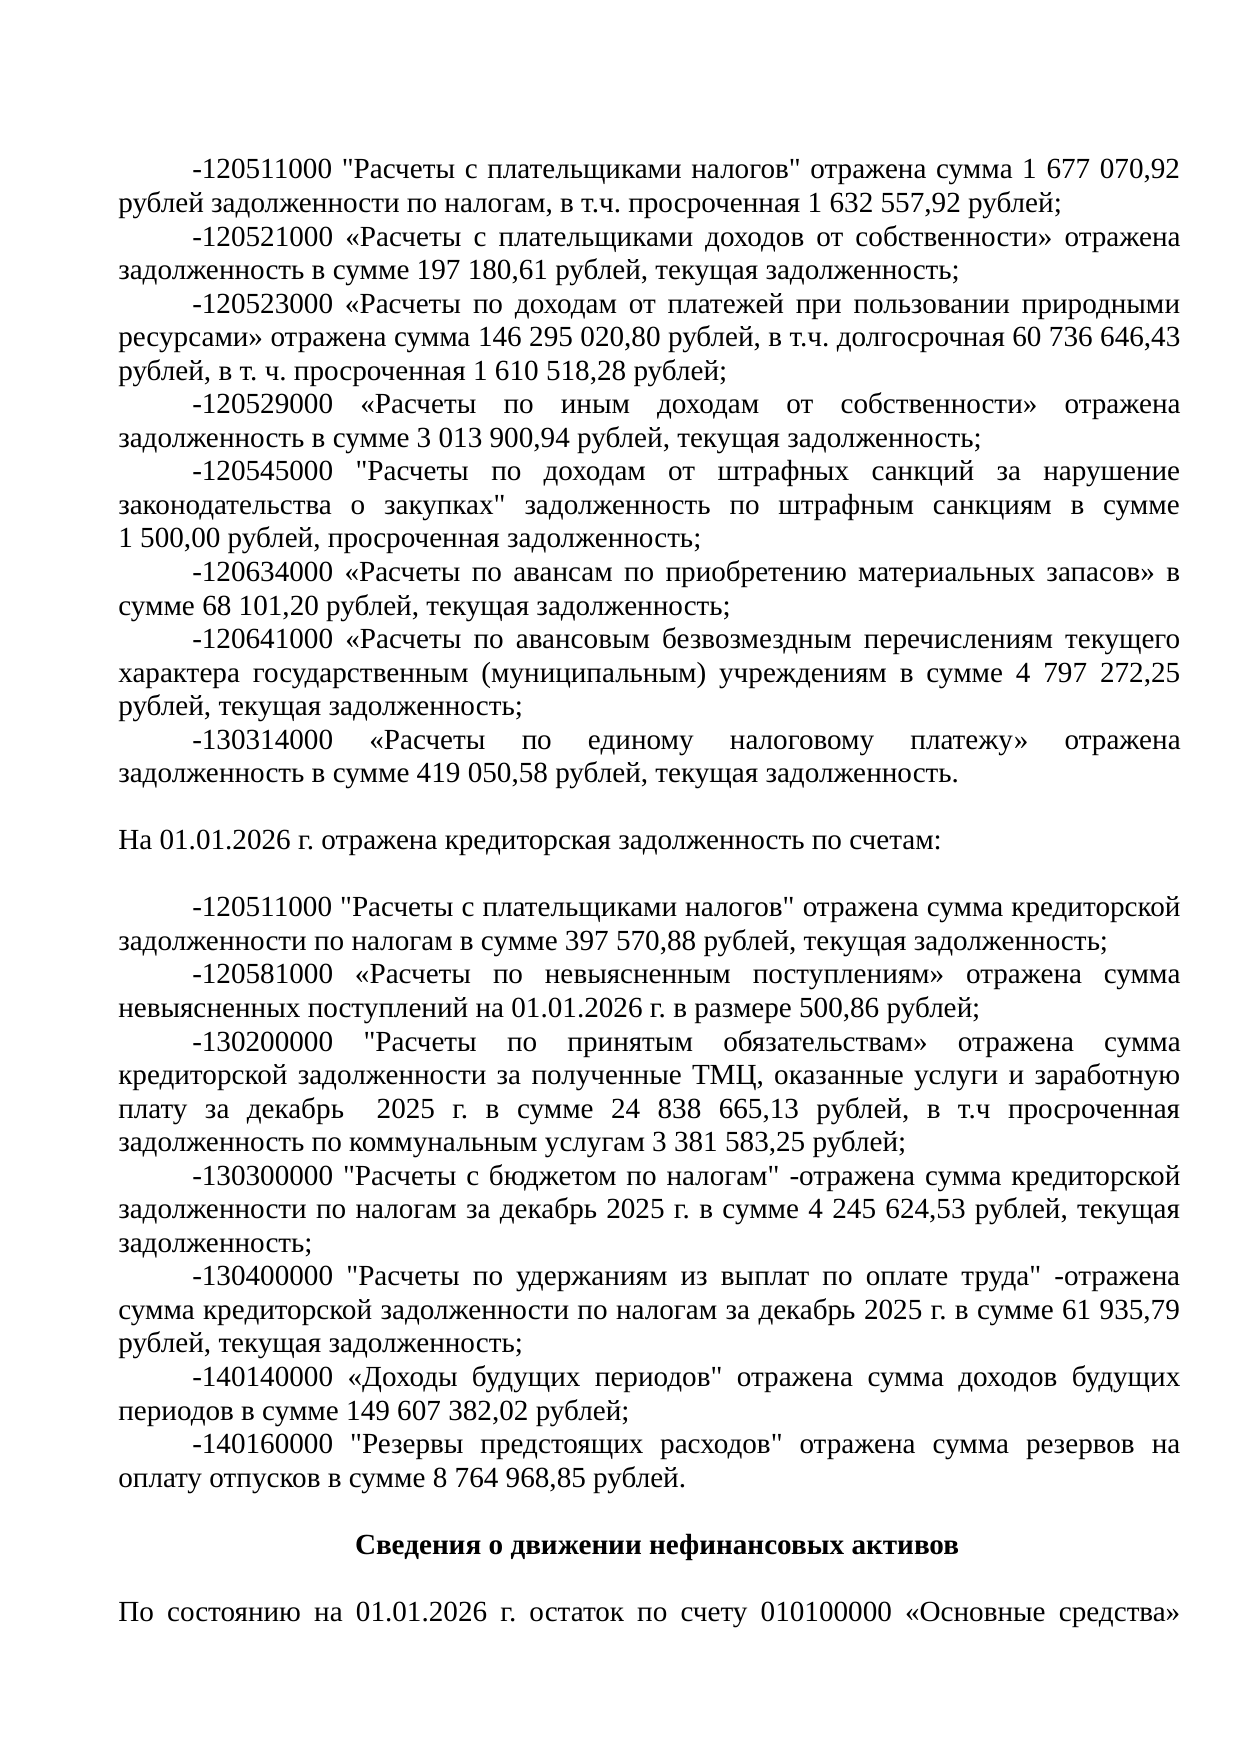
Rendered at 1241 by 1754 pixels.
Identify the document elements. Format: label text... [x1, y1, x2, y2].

text -120634000 «Расчеты по авансам по приобретению материальных запасов» в сумме 68 101,20 рублей, текущая задолженность; [118, 554, 1181, 621]
text -120511000 "Расчеты с плательщиками налогов" отражена сумма кредиторской задолженности по налогам в сумме 397 570,88 рублей, текущая задолженность; [118, 889, 1181, 957]
text -120523000 «Расчеты по доходам от платежей при пользовании природными ресурсами» отражена сумма 146 295 020,80 рублей, в т.ч. долгосрочная 60 736 646,43 рублей, в т. ч. просроченная 1 610 518,28 рублей; [118, 286, 1181, 386]
text -130300000 "Расчеты с бюджетом по налогам" -отражена сумма кредиторской задолженности по налогам за декабрь 2025 г. в сумме 4 245 624,53 рублей, текущая задолженность; [118, 1158, 1181, 1258]
text -140140000 «Доходы будущих периодов" отражена сумма доходов будущих периодов в сумме 149 607 382,02 рублей; [118, 1359, 1181, 1426]
text -130314000 «Расчеты по единому налоговому платежу» отражена задолженность в сумме 419 050,58 рублей, текущая задолженность. [118, 722, 1181, 789]
text -140160000 "Резервы предстоящих расходов" отражена сумма резервов на оплату отпусков в сумме 8 764 968,85 рублей. [118, 1426, 1181, 1493]
text Сведения о движении нефинансовых активов [118, 1527, 1181, 1560]
text -120521000 «Расчеты с плательщиками доходов от собственности» отражена задолженность в сумме 197 180,61 рублей, текущая задолженность; [118, 219, 1181, 286]
text -130200000 "Расчеты по принятым обязательствам» отражена сумма кредиторской задолженности за полученные ТМЦ, оказанные услуги и заработную плату за декабрь 2025 г. в сумме 24 838 665,13 рублей, в т.ч просроченная задолженность по коммунальным услугам 3 381 583,25 рублей; [118, 1024, 1181, 1158]
text -120545000 "Расчеты по доходам от штрафных санкций за нарушение законодательства о закупках" задолженность по штрафным санкциям в сумме 1 500,00 рублей, просроченная задолженность; [118, 453, 1181, 554]
text На 01.01.2026 г. отражена кредиторская задолженность по счетам: [118, 822, 1181, 856]
text -120641000 «Расчеты по авансовым безвозмездным перечислениям текущего характера государственным (муниципальным) учреждениям в сумме 4 797 272,25 рублей, текущая задолженность; [118, 621, 1181, 722]
text -120581000 «Расчеты по невыясненным поступлениям» отражена сумма невыясненных поступлений на 01.01.2026 г. в размере 500,86 рублей; [118, 957, 1181, 1024]
text -120529000 «Расчеты по иным доходам от собственности» отражена задолженность в сумме 3 013 900,94 рублей, текущая задолженность; [118, 386, 1181, 453]
text По состоянию на 01.01.2026 г. остаток по счету 010100000 «Основные средства» [118, 1594, 1181, 1627]
text -120511000 "Расчеты с плательщиками налогов" отражена сумма 1 677 070,92 рублей задолженности по налогам, в т.ч. просроченная 1 632 557,92 рублей; [118, 152, 1181, 219]
text -130400000 "Расчеты по удержаниям из выплат по оплате труда" -отражена сумма кредиторской задолженности по налогам за декабрь 2025 г. в сумме 61 935,79 рублей, текущая задолженность; [118, 1258, 1181, 1359]
